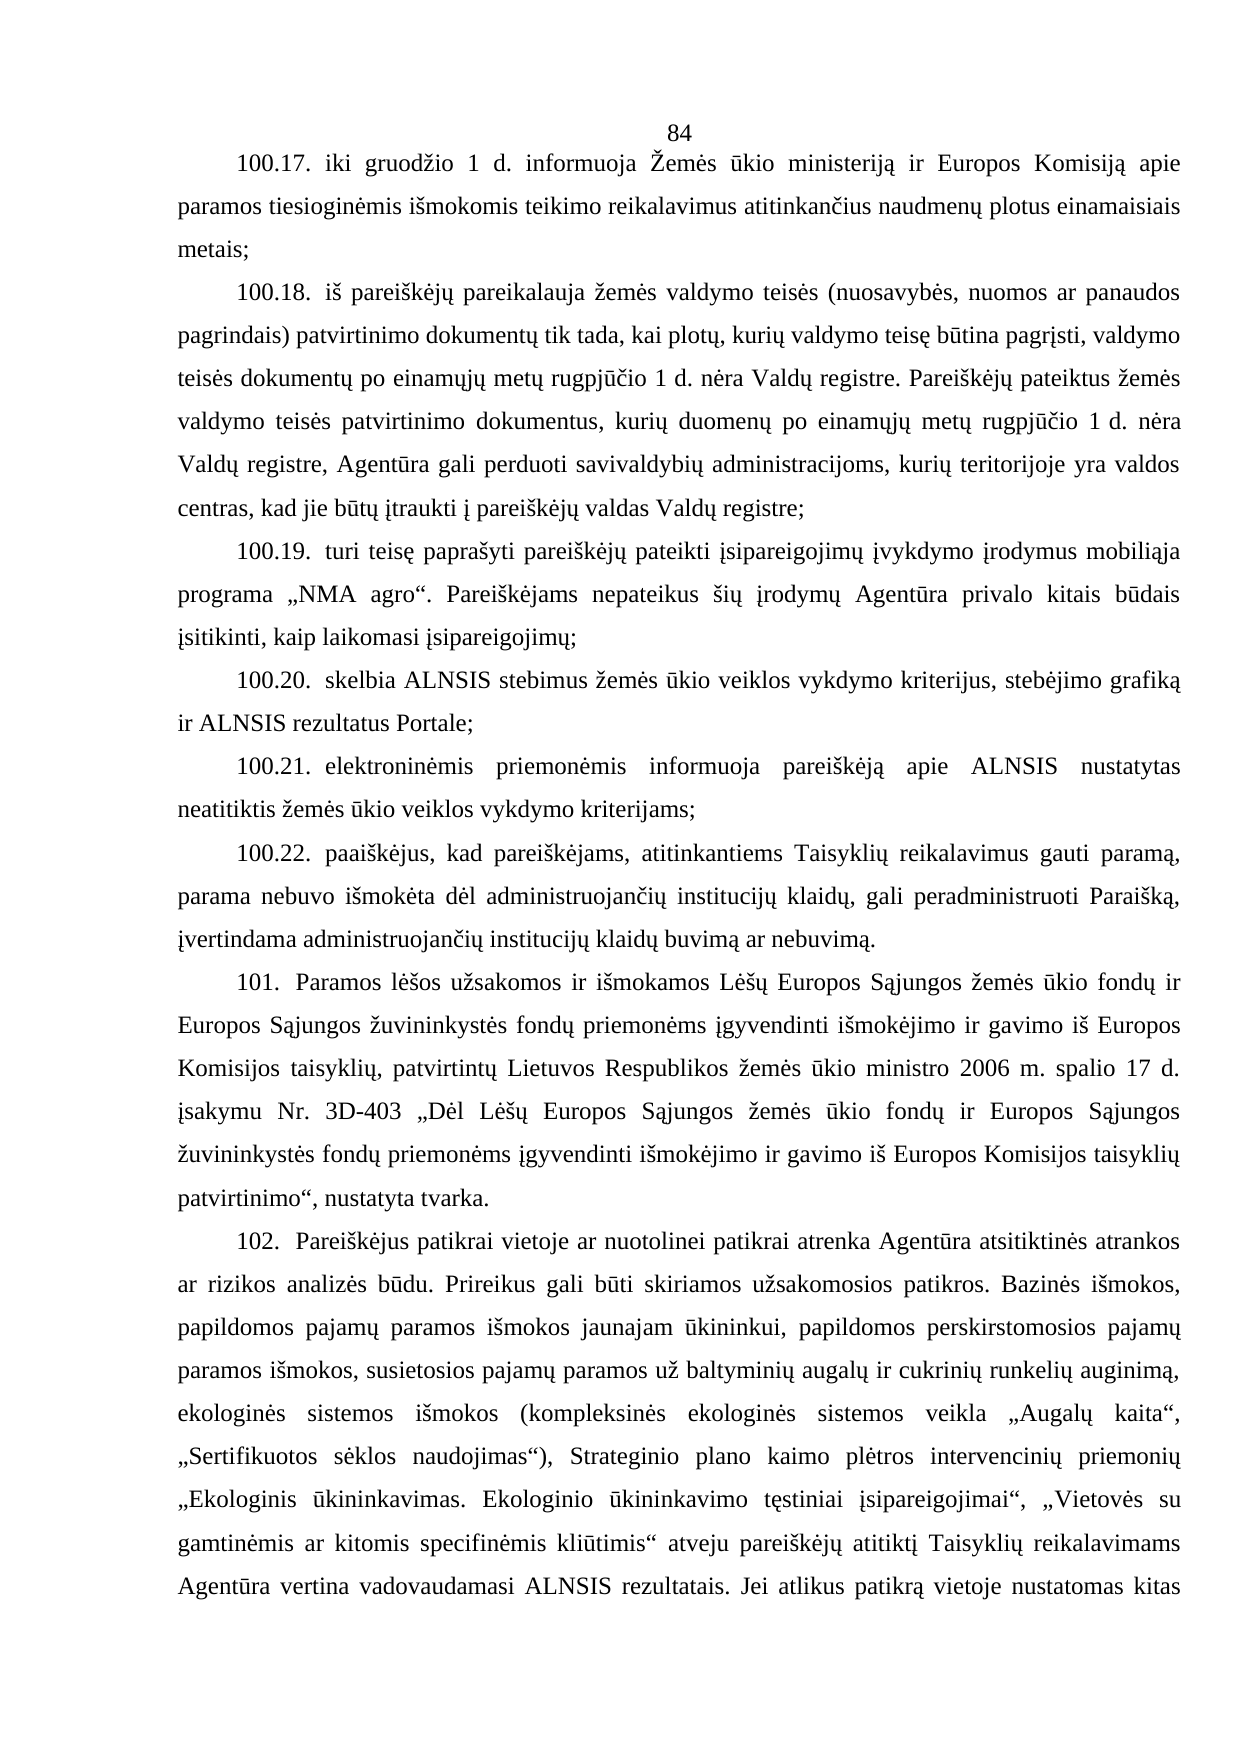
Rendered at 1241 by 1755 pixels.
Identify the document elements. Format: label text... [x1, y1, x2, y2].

text 101. Paramos lėšos užsakomos ir išmokamos Lėšų Europos Sąjungos žemės ūkio fondų ir Europos Sąjungos žuvininkystės fondų priemonėms įgyvendinti išmokėjimo ir gavimo iš Europos Komisijos taisyklių, patvirtintų Lietuvos Respublikos žemės ūkio ministro 2006 m. spalio 17 d. įsakymu Nr. 3D-403 „Dėl Lėšų Europos Sąjungos žemės ūkio fondų ir Europos Sąjungos žuvininkystės fondų priemonėms įgyvendinti išmokėjimo ir gavimo iš Europos Komisijos taisyklių patvirtinimo“, nustatyta tvarka. [177, 967, 1181, 1211]
text 100.18. iš pareiškėjų pareikalauja žemės valdymo teisės (nuosavybės, nuomos ar panaudos pagrindais) patvirtinimo dokumentų tik tada, kai plotų, kurių valdymo teisę būtina pagrįsti, valdymo teisės dokumentų po einamųjų metų rugpjūčio 1 d. nėra Valdų registre. Pareiškėjų pateiktus žemės valdymo teisės patvirtinimo dokumentus, kurių duomenų po einamųjų metų rugpjūčio 1 d. nėra Valdų registre, Agentūra gali perduoti savivaldybių administracijoms, kurių teritorijoje yra valdos centras, kad jie būtų įtraukti į pareiškėjų valdas Valdų registre; [177, 277, 1181, 521]
text 100.22. paaiškėjus, kad pareiškėjams, atitinkantiems Taisyklių reikalavimus gauti paramą, parama nebuvo išmokėta dėl administruojančių institucijų klaidų, gali peradministruoti Paraišką, įvertindama administruojančių institucijų klaidų buvimą ar nebuvimą. [177, 838, 1181, 953]
text 100.19. turi teisę paprašyti pareiškėjų pateikti įsipareigojimų įvykdymo įrodymus mobiliąja programa „NMA agro“. Pareiškėjams nepateikus šių įrodymų Agentūra privalo kitais būdais įsitikinti, kaip laikomasi įsipareigojimų; [177, 536, 1181, 651]
text 100.20. skelbia ALNSIS stebimus žemės ūkio veiklos vykdymo kriterijus, stebėjimo grafiką ir ALNSIS rezultatus Portale; [177, 665, 1181, 737]
text 102. Pareiškėjus patikrai vietoje ar nuotolinei patikrai atrenka Agentūra atsitiktinės atrankos ar rizikos analizės būdu. Prireikus gali būti skiriamos užsakomosios patikros. Bazinės išmokos, papildomos pajamų paramos išmokos jaunajam ūkininkui, papildomos perskirstomosios pajamų paramos išmokos, susietosios pajamų paramos už baltyminių augalų ir cukrinių runkelių auginimą, ekologinės sistemos išmokos (kompleksinės ekologinės sistemos veikla „Augalų kaita“, „Sertifikuotos sėklos naudojimas“), Strateginio plano kaimo plėtros intervencinių priemonių „Ekologinis ūkininkavimas. Ekologinio ūkininkavimo tęstiniai įsipareigojimai“, „Vietovės su gamtinėmis ar kitomis specifinėmis kliūtimis“ atveju pareiškėjų atitiktį Taisyklių reikalavimams Agentūra vertina vadovaudamasi ALNSIS rezultatais. Jei atlikus patikrą vietoje nustatomas kitas [177, 1226, 1181, 1599]
text 100.21. elektroninėmis priemonėmis informuoja pareiškėją apie ALNSIS nustatytas neatitiktis žemės ūkio veiklos vykdymo kriterijams; [177, 751, 1181, 823]
text 100.17. iki gruodžio 1 d. informuoja Žemės ūkio ministeriją ir Europos Komisiją apie paramos tiesioginėmis išmokomis teikimo reikalavimus atitinkančius naudmenų plotus einamaisiais metais; [177, 148, 1181, 263]
